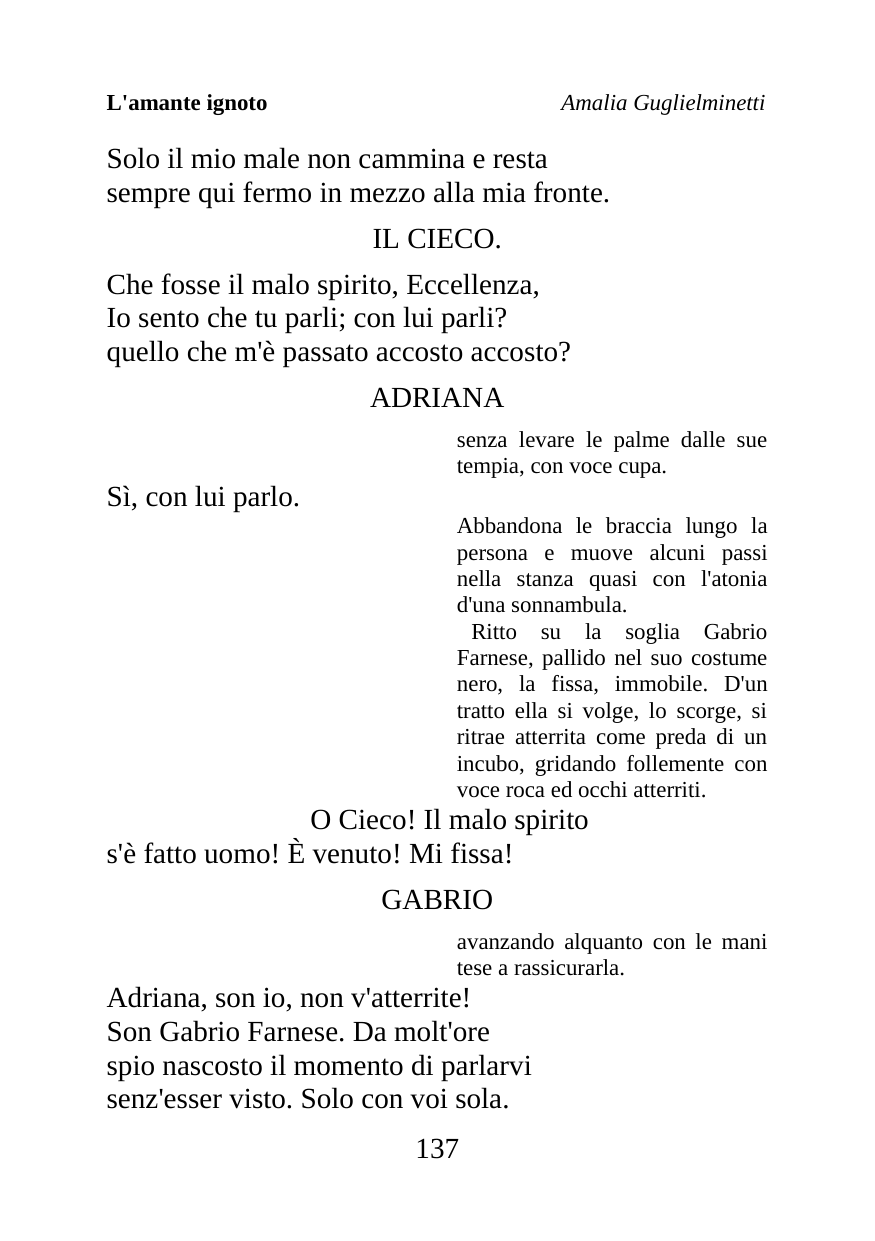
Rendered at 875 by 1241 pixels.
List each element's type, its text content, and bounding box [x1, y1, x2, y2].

text IL CIECO. [106, 221, 768, 254]
text O Cieco! Il malo spirito s'è fatto uomo! È venuto! Mi fissa! [106, 802, 768, 869]
text Sì, con lui parlo. [106, 479, 768, 512]
text GABRIO [106, 882, 768, 915]
text ADRIANA [106, 380, 768, 414]
text Solo il mio male non cammina e resta sempre qui fermo in mezzo alla mia fronte. [106, 141, 768, 208]
text senza levare le palme dalle sue tempia, con voce cupa. [457, 426, 768, 479]
text avanzando alquanto con le mani tese a rassicurarla. [457, 928, 768, 981]
text Ritto su la soglia Gabrio Farnese, pallido nel suo costume nero, la fissa, immobile. D'un tratto ella si volge, lo scorge, si ritrae atterrita come preda di un incubo, gridando follemente con voce roca ed occhi atterriti. [457, 618, 768, 802]
text Adriana, son io, non v'atterrite! Son Gabrio Farnese. Da molt'ore spio nascosto il momento di parlarvi senz'esser visto. Solo con voi sola. [106, 981, 768, 1115]
text Che fosse il malo spirito, Eccellenza, Io sento che tu parli; con lui parli? quello che m'è passato accosto accosto? [106, 267, 768, 368]
text Abbandona le braccia lungo la persona e muove alcuni passi nella stanza quasi con l'atonia d'una sonnambula. [457, 512, 768, 618]
